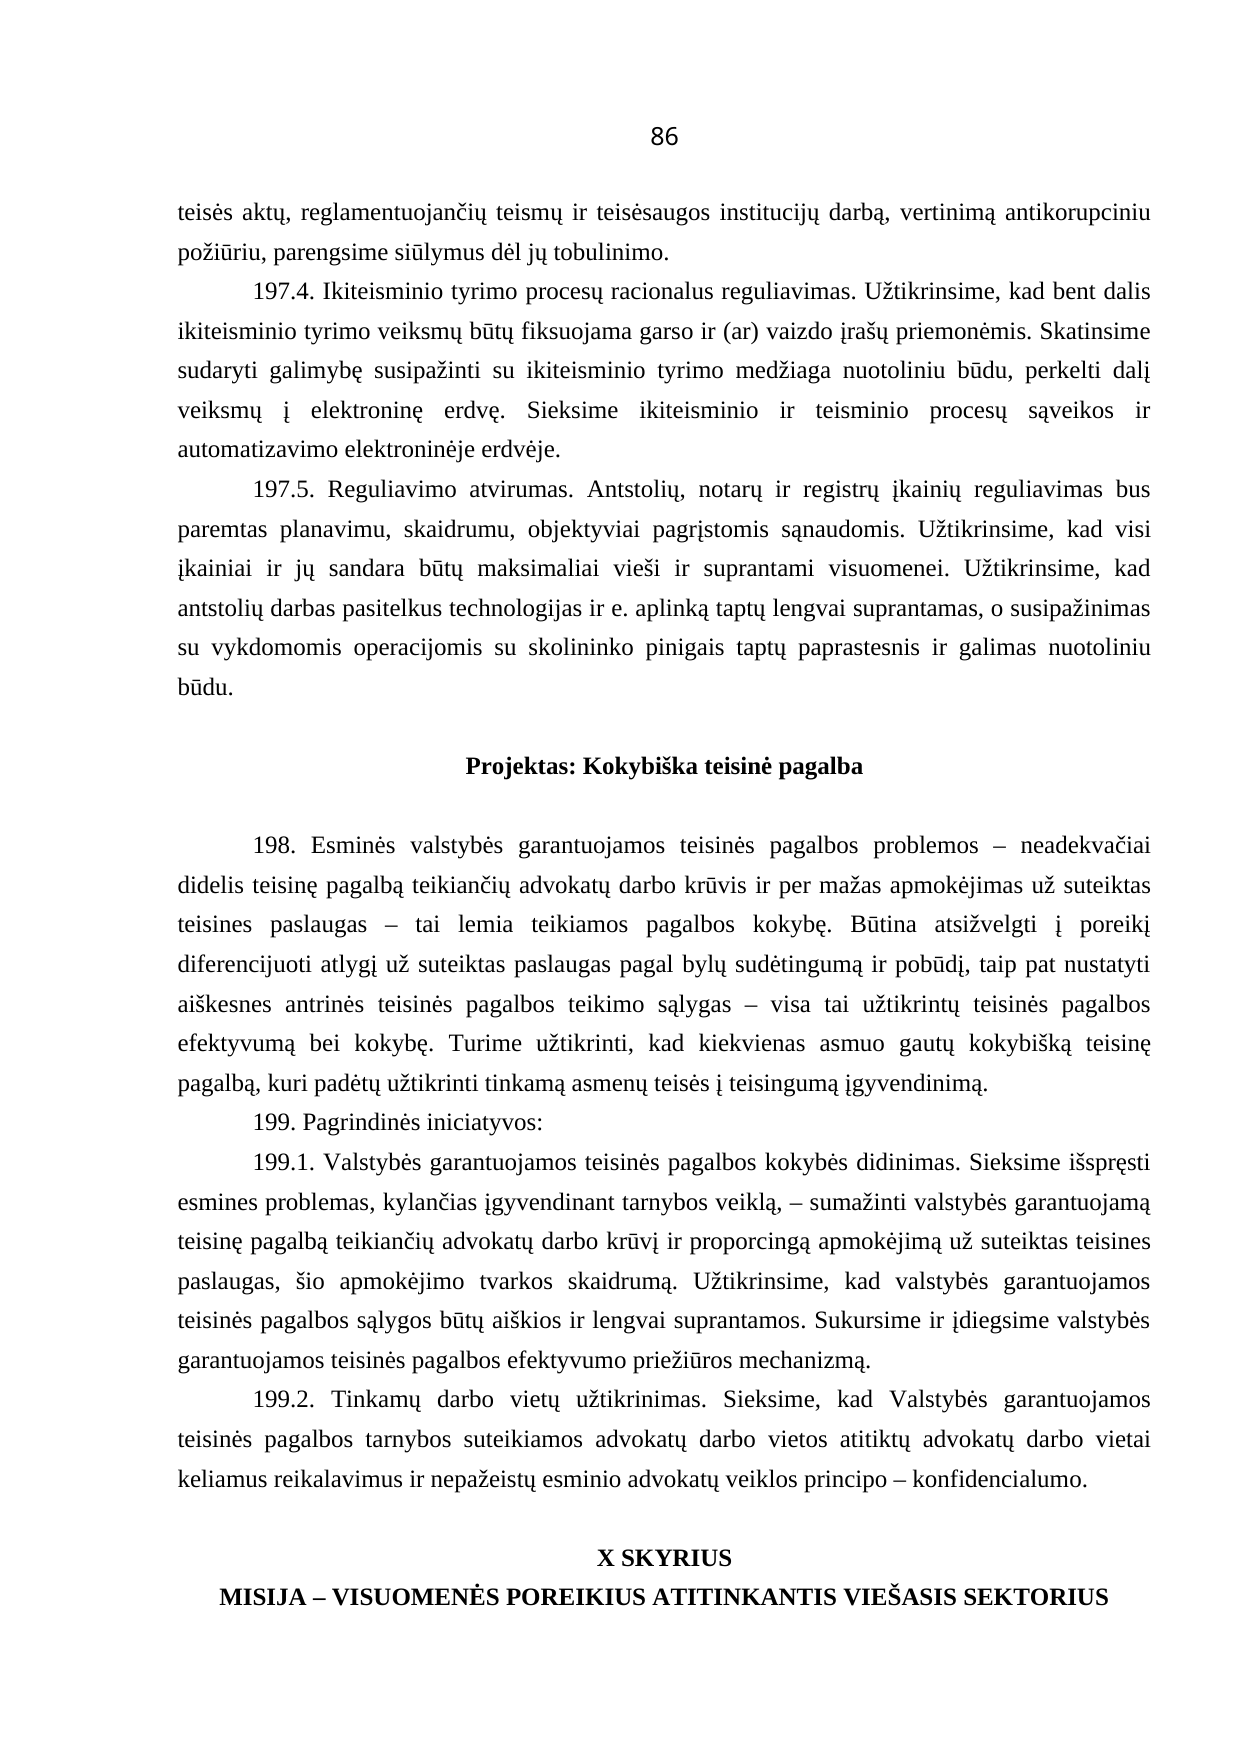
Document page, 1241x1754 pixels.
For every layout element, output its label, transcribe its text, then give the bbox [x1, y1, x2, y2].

text 197.5. Reguliavimo atvirumas. Antstolių, notarų ir registrų įkainių reguliavimas bus paremtas planavimu, skaidrumu, objektyviai pagrįstomis sąnaudomis. Užtikrinsime, kad visi įkainiai ir jų sandara būtų maksimaliai vieši ir suprantami visuomenei. Užtikrinsime, kad antstolių darbas pasitelkus technologijas ir e. aplinką taptų lengvai suprantamas, o susipažinimas su vykdomomis operacijomis su skolininko pinigais taptų paprastesnis ir galimas nuotoliniu būdu. [177, 463, 1152, 701]
text X SKYRIUS [177, 1532, 1152, 1572]
text teisės aktų, reglamentuojančių teismų ir teisėsaugos institucijų darbą, vertinimą antikorupciniu požiūriu, parengsime siūlymus dėl jų tobulinimo. [177, 186, 1152, 265]
text Projektas: Kokybiška teisinė pagalba [177, 740, 1152, 780]
text 199.2. Tinkamų darbo vietų užtikrinimas. Sieksime, kad Valstybės garantuojamos teisinės pagalbos tarnybos suteikiamos advokatų darbo vietos atitiktų advokatų darbo vietai keliamus reikalavimus ir nepažeistų esminio advokatų veiklos principo – konfidencialumo. [177, 1374, 1152, 1492]
text MISIJA – VISUOMENĖS POREIKIUS ATITINKANTIS VIEŠASIS SEKTORIUS [177, 1572, 1152, 1611]
text 197.4. Ikiteisminio tyrimo procesų racionalus reguliavimas. Užtikrinsime, kad bent dalis ikiteisminio tyrimo veiksmų būtų fiksuojama garso ir (ar) vaizdo įrašų priemonėmis. Skatinsime sudaryti galimybę susipažinti su ikiteisminio tyrimo medžiaga nuotoliniu būdu, perkelti dalį veiksmų į elektroninę erdvę. Sieksime ikiteisminio ir teisminio procesų sąveikos ir automatizavimo elektroninėje erdvėje. [177, 265, 1152, 463]
text 198. Esminės valstybės garantuojamos teisinės pagalbos problemos – neadekvačiai didelis teisinę pagalbą teikiančių advokatų darbo krūvis ir per mažas apmokėjimas už suteiktas teisines paslaugas – tai lemia teikiamos pagalbos kokybę. Būtina atsižvelgti į poreikį diferencijuoti atlygį už suteiktas paslaugas pagal bylų sudėtingumą ir pobūdį, taip pat nustatyti aiškesnes antrinės teisinės pagalbos teikimo sąlygas – visa tai užtikrintų teisinės pagalbos efektyvumą bei kokybę. Turime užtikrinti, kad kiekvienas asmuo gautų kokybišką teisinę pagalbą, kuri padėtų užtikrinti tinkamą asmenų teisės į teisingumą įgyvendinimą. [177, 819, 1152, 1097]
text 199. Pagrindinės iniciatyvos: [177, 1097, 1152, 1136]
text 199.1. Valstybės garantuojamos teisinės pagalbos kokybės didinimas. Sieksime išspręsti esmines problemas, kylančias įgyvendinant tarnybos veiklą, – sumažinti valstybės garantuojamą teisinę pagalbą teikiančių advokatų darbo krūvį ir proporcingą apmokėjimą už suteiktas teisines paslaugas, šio apmokėjimo tvarkos skaidrumą. Užtikrinsime, kad valstybės garantuojamos teisinės pagalbos sąlygos būtų aiškios ir lengvai suprantamos. Sukursime ir įdiegsime valstybės garantuojamos teisinės pagalbos efektyvumo priežiūros mechanizmą. [177, 1136, 1152, 1374]
